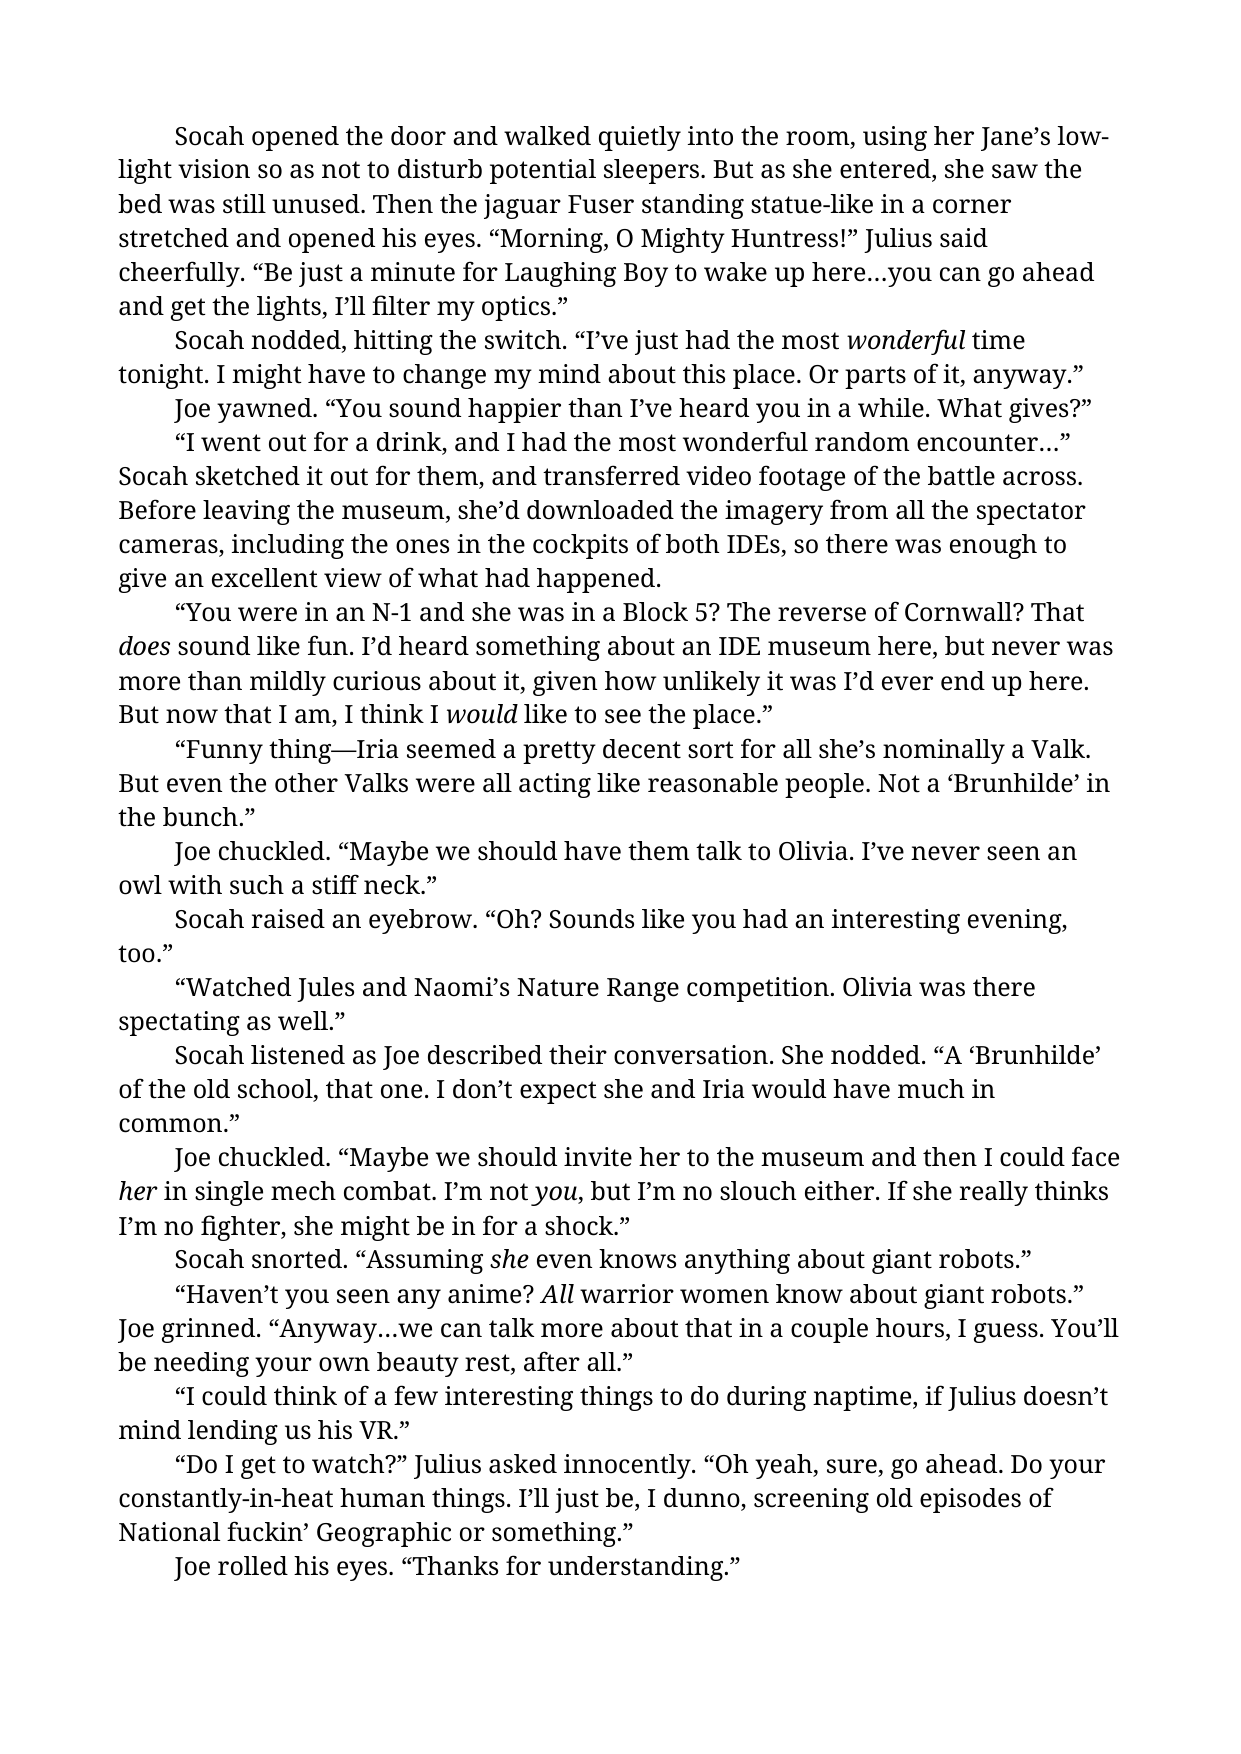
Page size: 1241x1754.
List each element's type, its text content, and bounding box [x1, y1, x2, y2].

text “Do I get to watch?” Julius asked innocently. “Oh yeah, sure, go ahead. Do your constantly-in-heat human things. I’ll just be, I dunno, screening old episodes of National fuckin’ Geographic or something.” [118, 1447, 1122, 1549]
text Joe yawned. “You sound happier than I’ve heard you in a while. What gives?” [118, 391, 1122, 425]
text “I could think of a few interesting things to do during naptime, if Julius doesn’t mind lending us his VR.” [118, 1378, 1122, 1447]
text “Haven’t you seen any anime? All warrior women know about giant robots.” Joe grinned. “Anyway…we can talk more about that in a couple hours, I guess. You’ll be needing your own beauty rest, after all.” [118, 1276, 1122, 1378]
text “I went out for a drink, and I had the most wonderful random encounter…” Socah sketched it out for them, and transferred video footage of the battle across. Before leaving the museum, she’d downloaded the imagery from all the spectator cameras, including the ones in the cockpits of both IDEs, so there was enough to give an excellent view of what had happened. [118, 425, 1122, 595]
text Socah opened the door and walked quietly into the room, using her Jane’s low-light vision so as not to disturb potential sleepers. But as she entered, she saw the bed was still unused. Then the jaguar Fuser standing statue-like in a corner stretched and opened his eyes. “Morning, O Mighty Huntress!” Julius said cheerfully. “Be just a minute for Laughing Boy to wake up here…you can go ahead and get the lights, I’ll filter my optics.” [118, 118, 1122, 322]
text “You were in an N-1 and she was in a Block 5? The reverse of Cornwall? That does sound like fun. I’d heard something about an IDE museum here, but never was more than mildly curious about it, given how unlikely it was I’d ever end up here. But now that I am, I think I would like to see the place.” [118, 595, 1122, 731]
text Socah nodded, hitting the switch. “I’ve just had the most wonderful time tonight. I might have to change my mind about this place. Or parts of it, anyway.” [118, 322, 1122, 391]
text Socah raised an eyebrow. “Oh? Sounds like you had an interesting evening, too.” [118, 902, 1122, 970]
text Joe chuckled. “Maybe we should invite her to the museum and then I could face her in single mech combat. I’m not you, but I’m no slouch either. If she really thinks I’m no fighter, she might be in for a shock.” [118, 1140, 1122, 1242]
text Joe rolled his eyes. “Thanks for understanding.” [118, 1549, 1122, 1583]
text “Watched Jules and Naomi’s Nature Range competition. Olivia was there spectating as well.” [118, 970, 1122, 1038]
text Socah listened as Joe described their conversation. She nodded. “A ‘Brunhilde’ of the old school, that one. I don’t expect she and Iria would have much in common.” [118, 1038, 1122, 1140]
text Socah snorted. “Assuming she even knows anything about giant robots.” [118, 1242, 1122, 1276]
text Joe chuckled. “Maybe we should have them talk to Olivia. I’ve never seen an owl with such a stiff neck.” [118, 833, 1122, 902]
text “Funny thing—Iria seemed a pretty decent sort for all she’s nominally a Valk. But even the other Valks were all acting like reasonable people. Not a ‘Brunhilde’ in the bunch.” [118, 731, 1122, 833]
